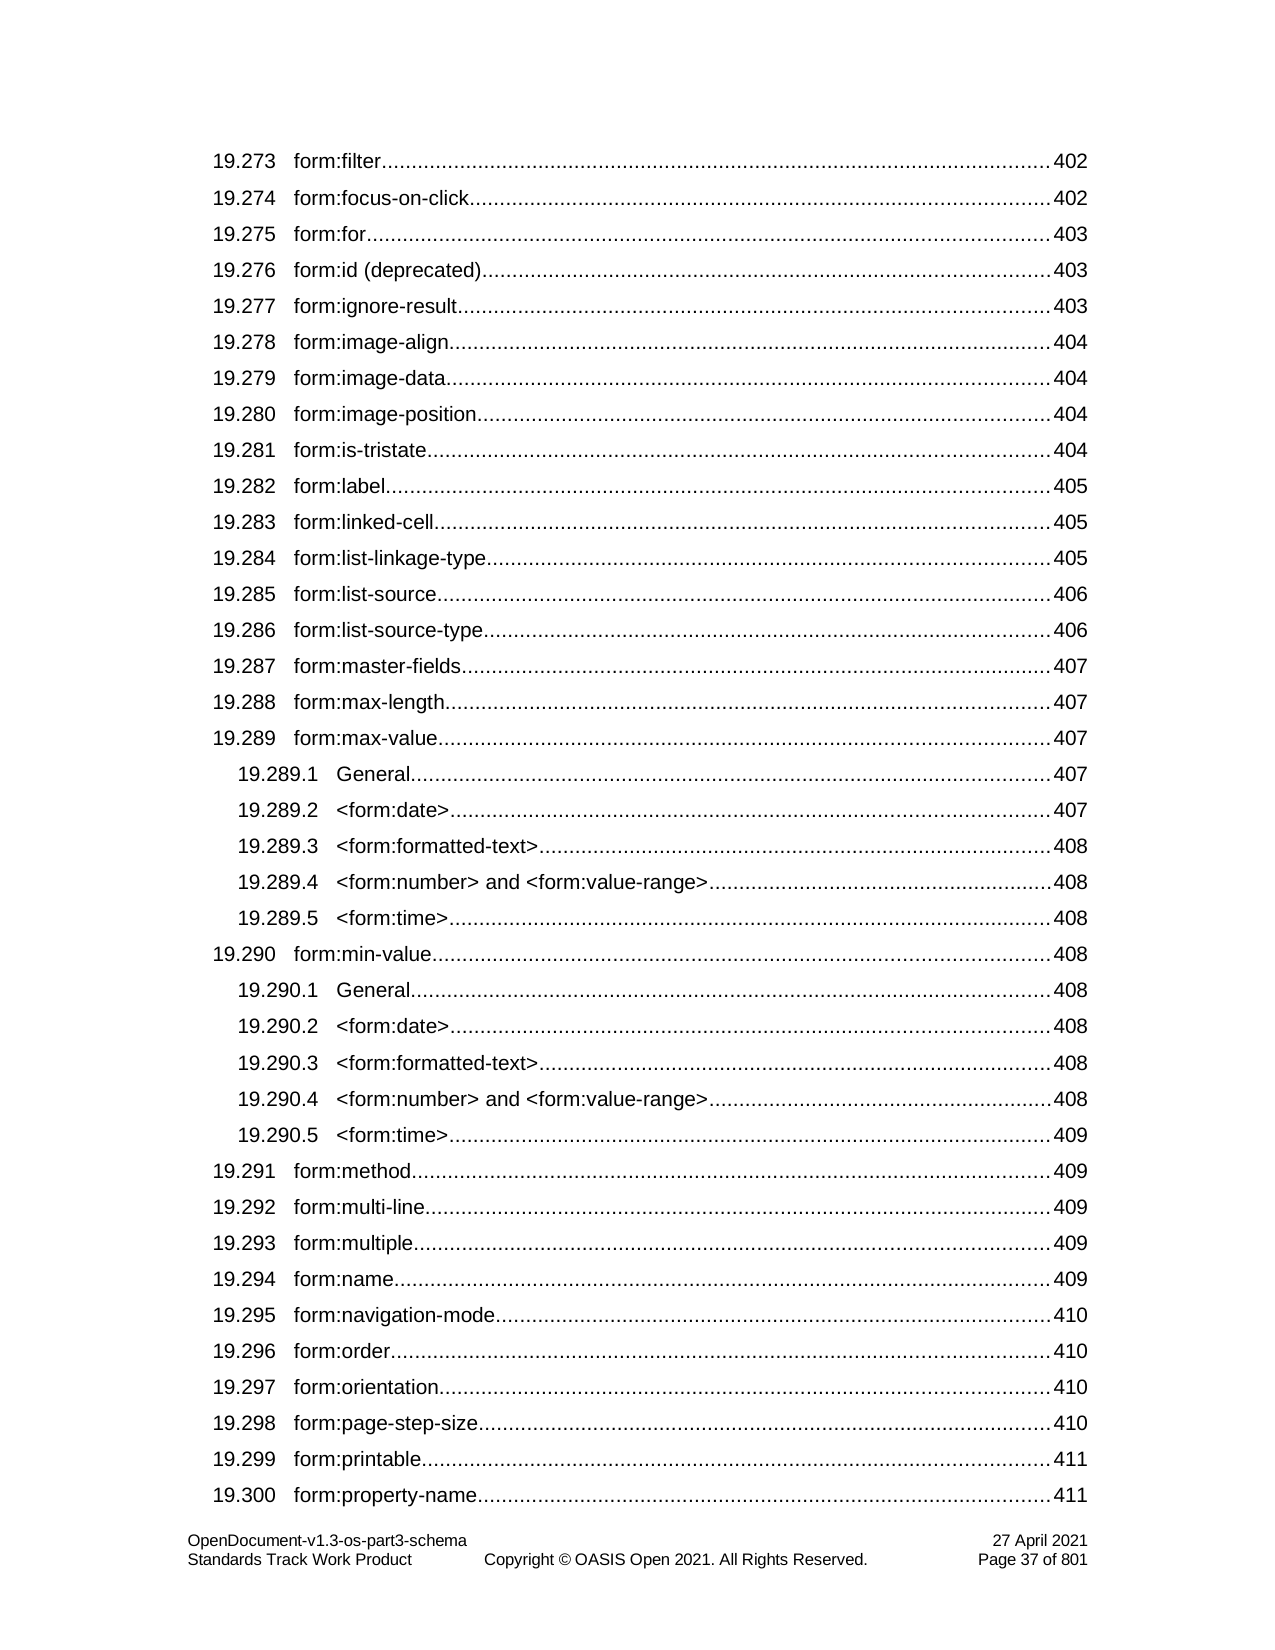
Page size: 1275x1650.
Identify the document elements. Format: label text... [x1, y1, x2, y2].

text 19.282 form:label 405 [212, 474, 1088, 498]
text 19.284 form:list-linkage-type 405 [212, 546, 1088, 570]
text 19.300 form:property-name 411 [212, 1483, 1088, 1507]
text 19.274 form:focus-on-click 402 [212, 186, 1088, 209]
text 19.293 form:multiple 409 [212, 1231, 1088, 1255]
text 19.278 form:image-align 404 [212, 330, 1088, 354]
text 19.289.1 General 407 [237, 763, 1088, 786]
text 19.289.4 <form:number> and <form:value-range> 408 [237, 871, 1088, 894]
text 19.289 form:max-value 407 [212, 727, 1088, 750]
text 19.275 form:for 403 [212, 222, 1088, 246]
text 19.290.2 <form:date> 408 [237, 1015, 1088, 1038]
text 19.273 form:filter 402 [212, 150, 1088, 173]
text 19.299 form:printable 411 [212, 1447, 1088, 1471]
text 19.287 form:master-fields 407 [212, 654, 1088, 678]
text 19.286 form:list-source-type 406 [212, 618, 1088, 642]
text 19.288 form:max-length 407 [212, 691, 1088, 714]
text 19.292 form:multi-line 409 [212, 1195, 1088, 1219]
text 19.280 form:image-position 404 [212, 402, 1088, 426]
text 19.277 form:ignore-result 403 [212, 294, 1088, 318]
text 19.290 form:min-value 408 [212, 943, 1088, 966]
text 19.289.3 <form:formatted-text> 408 [237, 835, 1088, 858]
text 19.298 form:page-step-size 410 [212, 1411, 1088, 1435]
text 19.290.1 General 408 [237, 979, 1088, 1002]
text 19.294 form:name 409 [212, 1267, 1088, 1291]
text 19.290.5 <form:time> 409 [237, 1123, 1088, 1147]
text 19.297 form:orientation 410 [212, 1375, 1088, 1399]
text 19.276 form:id (deprecated) 403 [212, 258, 1088, 282]
text 19.279 form:image-data 404 [212, 366, 1088, 390]
text 19.291 form:method 409 [212, 1159, 1088, 1183]
text 19.283 form:linked-cell 405 [212, 510, 1088, 534]
text 19.290.4 <form:number> and <form:value-range> 408 [237, 1087, 1088, 1111]
text 19.281 form:is-tristate 404 [212, 438, 1088, 462]
text 19.289.2 <form:date> 407 [237, 799, 1088, 822]
text 19.289.5 <form:time> 408 [237, 907, 1088, 930]
text 19.296 form:order 410 [212, 1339, 1088, 1363]
text 19.290.3 <form:formatted-text> 408 [237, 1051, 1088, 1074]
text 19.285 form:list-source 406 [212, 582, 1088, 606]
text 19.295 form:navigation-mode 410 [212, 1303, 1088, 1327]
